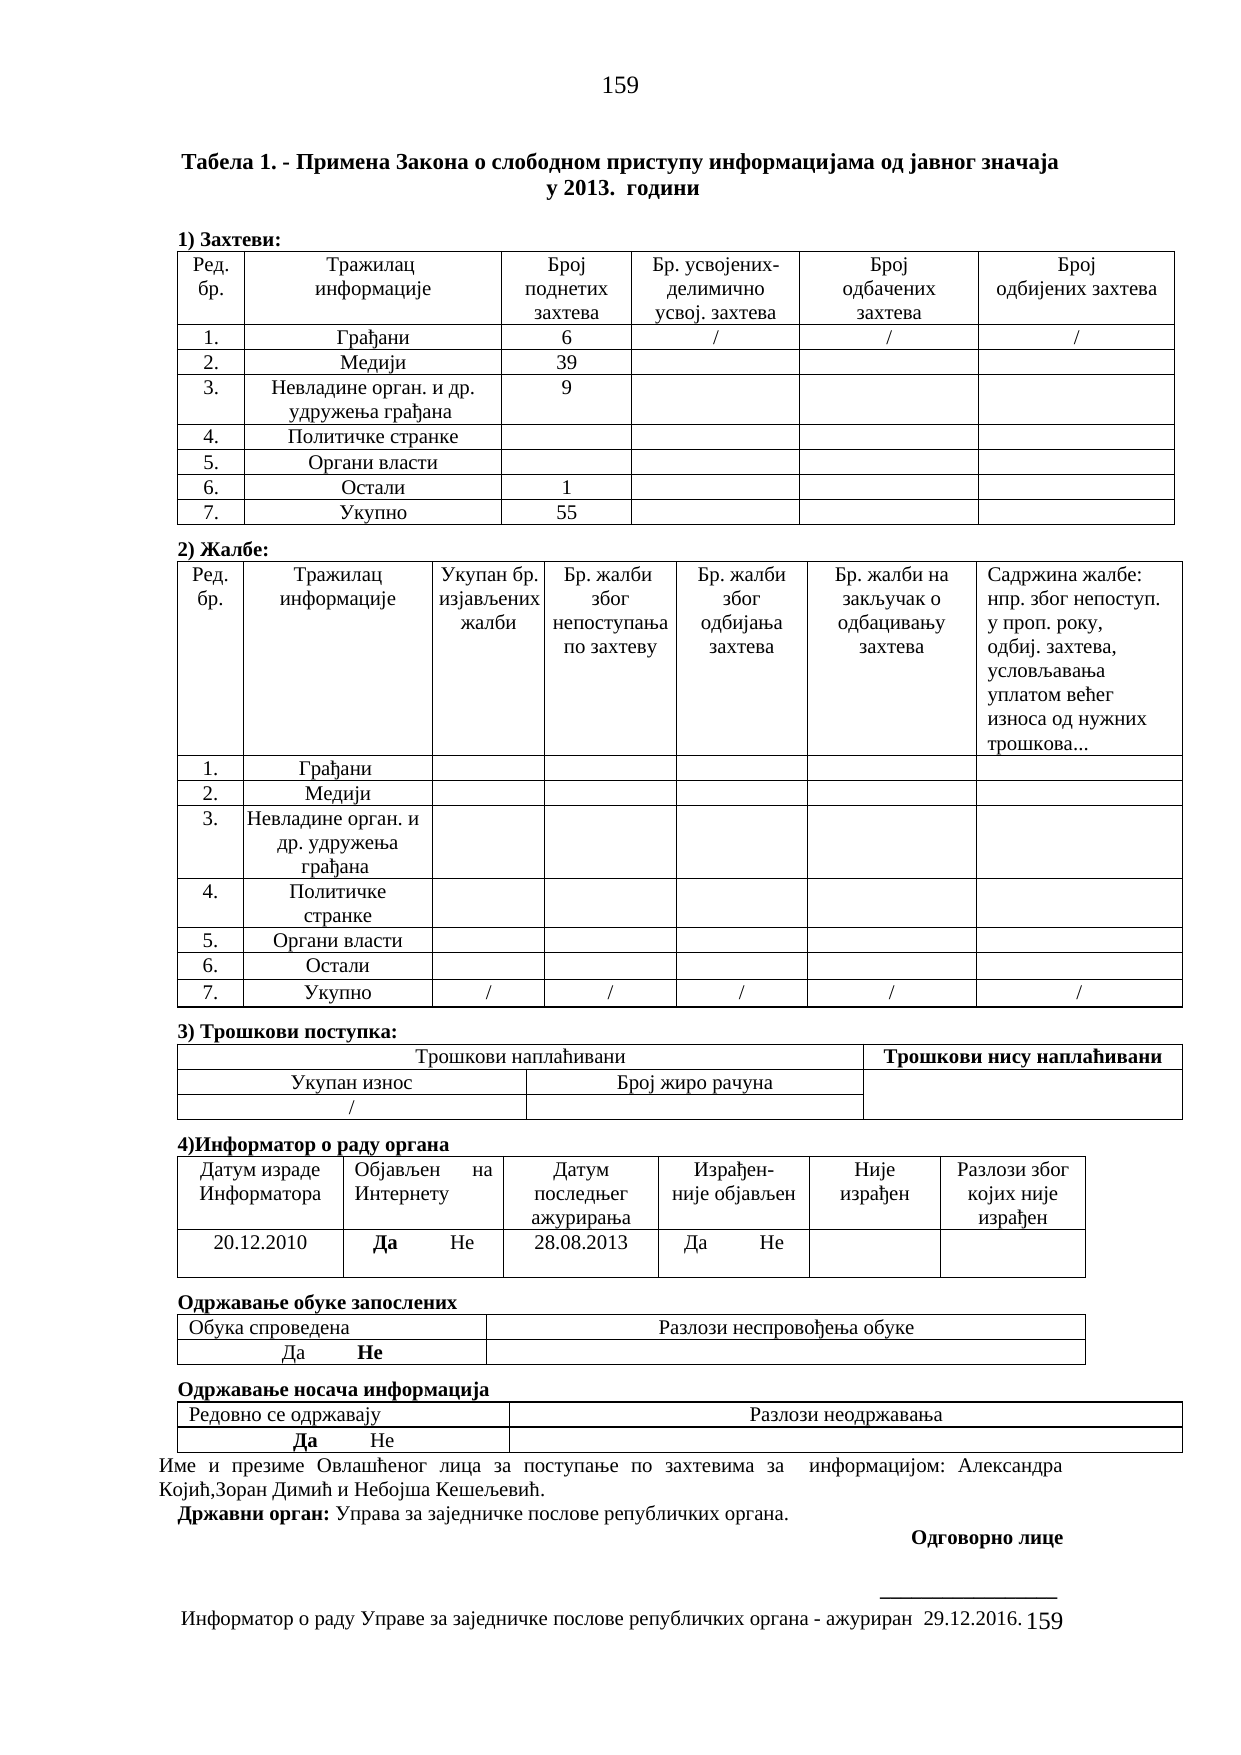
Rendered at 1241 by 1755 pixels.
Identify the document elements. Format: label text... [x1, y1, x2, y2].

table_cell 4. [178, 425, 244, 448]
table_cell [977, 806, 1182, 878]
table_header Тражилац информације [245, 252, 501, 324]
table_cell Да Не [178, 1340, 486, 1364]
table_cell [800, 350, 978, 374]
table_cell [677, 879, 807, 927]
table_header Редовно се одржавају [178, 1403, 509, 1426]
table_cell [808, 756, 976, 779]
table_cell Грађани [244, 756, 432, 779]
table_cell Остали [244, 953, 432, 979]
table_cell Укупно [245, 500, 501, 524]
table_cell [800, 425, 978, 448]
text Одговорно лице [177, 1525, 1063, 1549]
table_cell [800, 475, 978, 499]
table_header Датум израде Информатора [178, 1157, 343, 1229]
table_cell Укупно [244, 980, 432, 1006]
table_cell [800, 450, 978, 474]
table_cell [632, 475, 799, 499]
table_cell 2. [178, 781, 243, 805]
text _________________ [177, 1573, 1063, 1602]
table_header Разлози неодржавања [510, 1403, 1182, 1426]
table_cell Невладине орган. и др. удружења грађана [244, 806, 432, 878]
table_cell [677, 756, 807, 779]
table_cell 5. [178, 450, 244, 474]
table_cell / [545, 980, 676, 1006]
table_header Број поднетих захтева [502, 252, 631, 324]
table_cell [808, 928, 976, 952]
table_cell [810, 1230, 940, 1277]
table_cell [808, 953, 976, 979]
table_cell Да Не [659, 1230, 809, 1277]
table_header Разлози неспровођења обуке [487, 1315, 1085, 1339]
table_header Трошкови наплаћивани [178, 1045, 863, 1068]
table_cell 5. [178, 928, 243, 952]
table_cell [677, 781, 807, 805]
table_cell [864, 1070, 1182, 1119]
table_header Број одбијених захтева [979, 252, 1174, 324]
table_cell / [808, 980, 976, 1006]
table_cell [487, 1340, 1085, 1364]
table_header Није израђен [810, 1157, 940, 1229]
table_cell Број жиро рачуна [527, 1070, 863, 1094]
table_cell 6. [178, 953, 243, 979]
table_cell [808, 806, 976, 878]
table_cell / [178, 1095, 526, 1119]
table_cell [979, 375, 1174, 423]
table_cell [433, 953, 544, 979]
table_cell Органи власти [245, 450, 501, 474]
table_cell [632, 450, 799, 474]
table_cell [979, 350, 1174, 374]
table_cell [545, 953, 676, 979]
table_cell 9 [502, 375, 631, 423]
table_cell Остали [245, 475, 501, 499]
table_header Број одбачених захтева [800, 252, 978, 324]
table_cell 20.12.2010 [178, 1230, 343, 1277]
table_cell [677, 928, 807, 952]
table_cell Укупан износ [178, 1070, 526, 1094]
table_cell [977, 879, 1182, 927]
table_header Израђен- није објављен [659, 1157, 809, 1229]
text Одржавање носача информација [177, 1377, 1063, 1401]
table_cell [977, 781, 1182, 805]
text 4)Информатор о раду органа [177, 1132, 1063, 1156]
text Државни орган: Управа за заједничке послове републичких органа. [177, 1501, 1063, 1525]
table_header Бр. жалби због непоступања по захтеву [545, 562, 676, 754]
text 3) Трошкови поступка: [177, 1019, 1063, 1043]
table_cell [433, 928, 544, 952]
table_cell 39 [502, 350, 631, 374]
table_header Објављен на Интернету [344, 1157, 503, 1229]
table_cell 1 [502, 475, 631, 499]
table_cell 3. [178, 806, 243, 878]
table_cell [632, 375, 799, 423]
table_cell [632, 425, 799, 448]
table_cell [677, 806, 807, 878]
table_cell [677, 953, 807, 979]
table_cell 6. [178, 475, 244, 499]
table_cell Политичке странке [244, 879, 432, 927]
text 1) Захтеви: [177, 227, 1063, 251]
table_cell [977, 756, 1182, 779]
table_cell 55 [502, 500, 631, 524]
table_cell 28.08.2013 [504, 1230, 658, 1277]
table_cell [632, 350, 799, 374]
table_cell 6 [502, 325, 631, 349]
table_cell Медији [245, 350, 501, 374]
table_cell [433, 756, 544, 779]
table_cell [545, 756, 676, 779]
table_cell [545, 879, 676, 927]
text Одржавање обуке запослених [177, 1290, 1063, 1314]
table_cell / [977, 980, 1182, 1006]
table_header Разлози због којих није израђен [941, 1157, 1085, 1229]
text Табела 1. - Примена Закона о слободном приступу информацијама од јавног значаја [177, 148, 1063, 174]
table_cell 7. [178, 500, 244, 524]
table_cell [808, 879, 976, 927]
table_cell 1. [178, 756, 243, 779]
table_header Бр. жалби на закључак о одбацивању захтева [808, 562, 976, 754]
table_cell [433, 781, 544, 805]
table_cell [979, 500, 1174, 524]
text Име и презиме Овлашћеног лица за поступање по захтевима за информацијом: Александра Којић,Зоран Димић и Небојша Кешељевић. [158, 1453, 1063, 1501]
table_cell 3. [178, 375, 244, 423]
table_cell Политичке странке [245, 425, 501, 448]
table_cell [808, 781, 976, 805]
table_cell 2. [178, 350, 244, 374]
table_cell Медији [244, 781, 432, 805]
table_cell / [632, 325, 799, 349]
table_cell [433, 806, 544, 878]
table_header Тражилац информације [244, 562, 432, 754]
table_cell Невладине орган. и др. удружења грађана [245, 375, 501, 423]
table_cell [632, 500, 799, 524]
table_cell / [800, 325, 978, 349]
table_cell Да Не [178, 1428, 509, 1452]
text 2) Жалбе: [177, 537, 1063, 561]
table_cell 4. [178, 879, 243, 927]
table_header Садржина жалбе: нпр. због непоступ. у проп. року, одбиј. захтева, условљавања уплатом већег износа од нужних трошкова... [977, 562, 1182, 754]
text у 2013. години [177, 174, 1063, 200]
table_cell Oргани власти [244, 928, 432, 952]
table_header Трошкови нису наплаћивани [864, 1045, 1182, 1068]
table_header Бр. жалби због одбијања захтева [677, 562, 807, 754]
table_header Обука спроведена [178, 1315, 486, 1339]
table_cell / [979, 325, 1174, 349]
table_cell Да Не [344, 1230, 503, 1277]
table_cell [977, 953, 1182, 979]
table_cell [545, 806, 676, 878]
table_cell [545, 928, 676, 952]
table_header Датум последњег ажурирања [504, 1157, 658, 1229]
table_cell [510, 1428, 1182, 1452]
table_cell [545, 781, 676, 805]
table_cell / [433, 980, 544, 1006]
table_header Ред.бр. [178, 252, 244, 324]
table_cell [502, 450, 631, 474]
table_cell [979, 425, 1174, 448]
table_cell [977, 928, 1182, 952]
table_cell [527, 1095, 863, 1119]
table_cell 1. [178, 325, 244, 349]
table_cell [979, 475, 1174, 499]
table_cell / [677, 980, 807, 1006]
table_cell [941, 1230, 1085, 1277]
table_cell [502, 425, 631, 448]
table_header Бр. усвојених- делимично усвој. захтева [632, 252, 799, 324]
table_cell [800, 375, 978, 423]
table_cell Грађани [245, 325, 501, 349]
table_header Укупан бр. изјављених жалби [433, 562, 544, 754]
table_cell 7. [178, 980, 243, 1006]
table_cell [433, 879, 544, 927]
table_header Ред. бр. [178, 562, 243, 754]
table_cell [800, 500, 978, 524]
table_cell [979, 450, 1174, 474]
